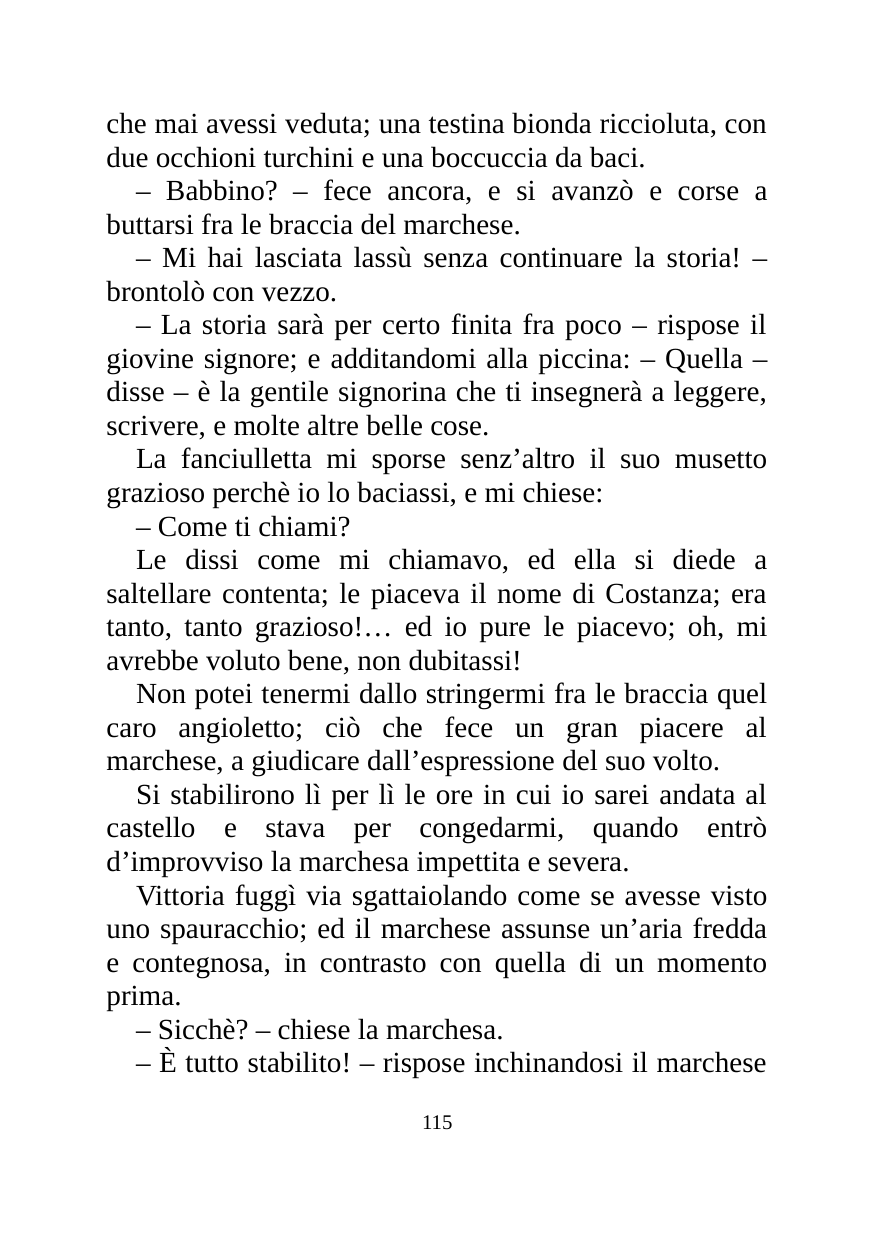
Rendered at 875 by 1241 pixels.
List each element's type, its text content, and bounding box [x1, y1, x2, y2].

text La fanciulletta mi sporse senz’altro il suo musetto grazioso perchè io lo baciassi, e mi chiese: [106, 442, 768, 509]
text che mai avessi veduta; una testina bionda riccioluta, con due occhioni turchini e una boccuccia da baci. [106, 106, 768, 173]
text Le dissi come mi chiamavo, ed ella si diede a saltellare contenta; le piaceva il nome di Costanza; era tanto, tanto grazioso!… ed io pure le piacevo; oh, mi avrebbe voluto bene, non dubitassi! [106, 542, 768, 676]
text – Sicchè? – chiese la marchesa. [106, 1012, 768, 1045]
text – La storia sarà per certo finita fra poco – rispose il giovine signore; e additandomi alla piccina: – Quella – disse – è la gentile signorina che ti insegnerà a leggere, scrivere, e molte altre belle cose. [106, 307, 768, 442]
text Non potei tenermi dallo stringermi fra le braccia quel caro angioletto; ciò che fece un gran piacere al marchese, a giudicare dall’espressione del suo volto. [106, 676, 768, 777]
text – Mi hai lasciata lassù senza continuare la storia! – brontolò con vezzo. [106, 240, 768, 307]
text – Babbino? – fece ancora, e si avanzò e corse a buttarsi fra le braccia del marchese. [106, 173, 768, 240]
text – È tutto stabilito! – rispose inchinandosi il marchese [106, 1045, 768, 1079]
text Vittoria fuggì via sgattaiolando come se avesse visto uno spauracchio; ed il marchese assunse un’aria fredda e contegnosa, in contrasto con quella di un momento prima. [106, 878, 768, 1012]
text – Come ti chiami? [106, 509, 768, 542]
text Si stabilirono lì per lì le ore in cui io sarei andata al castello e stava per congedarmi, quando entrò d’improvviso la marchesa impettita e severa. [106, 777, 768, 878]
